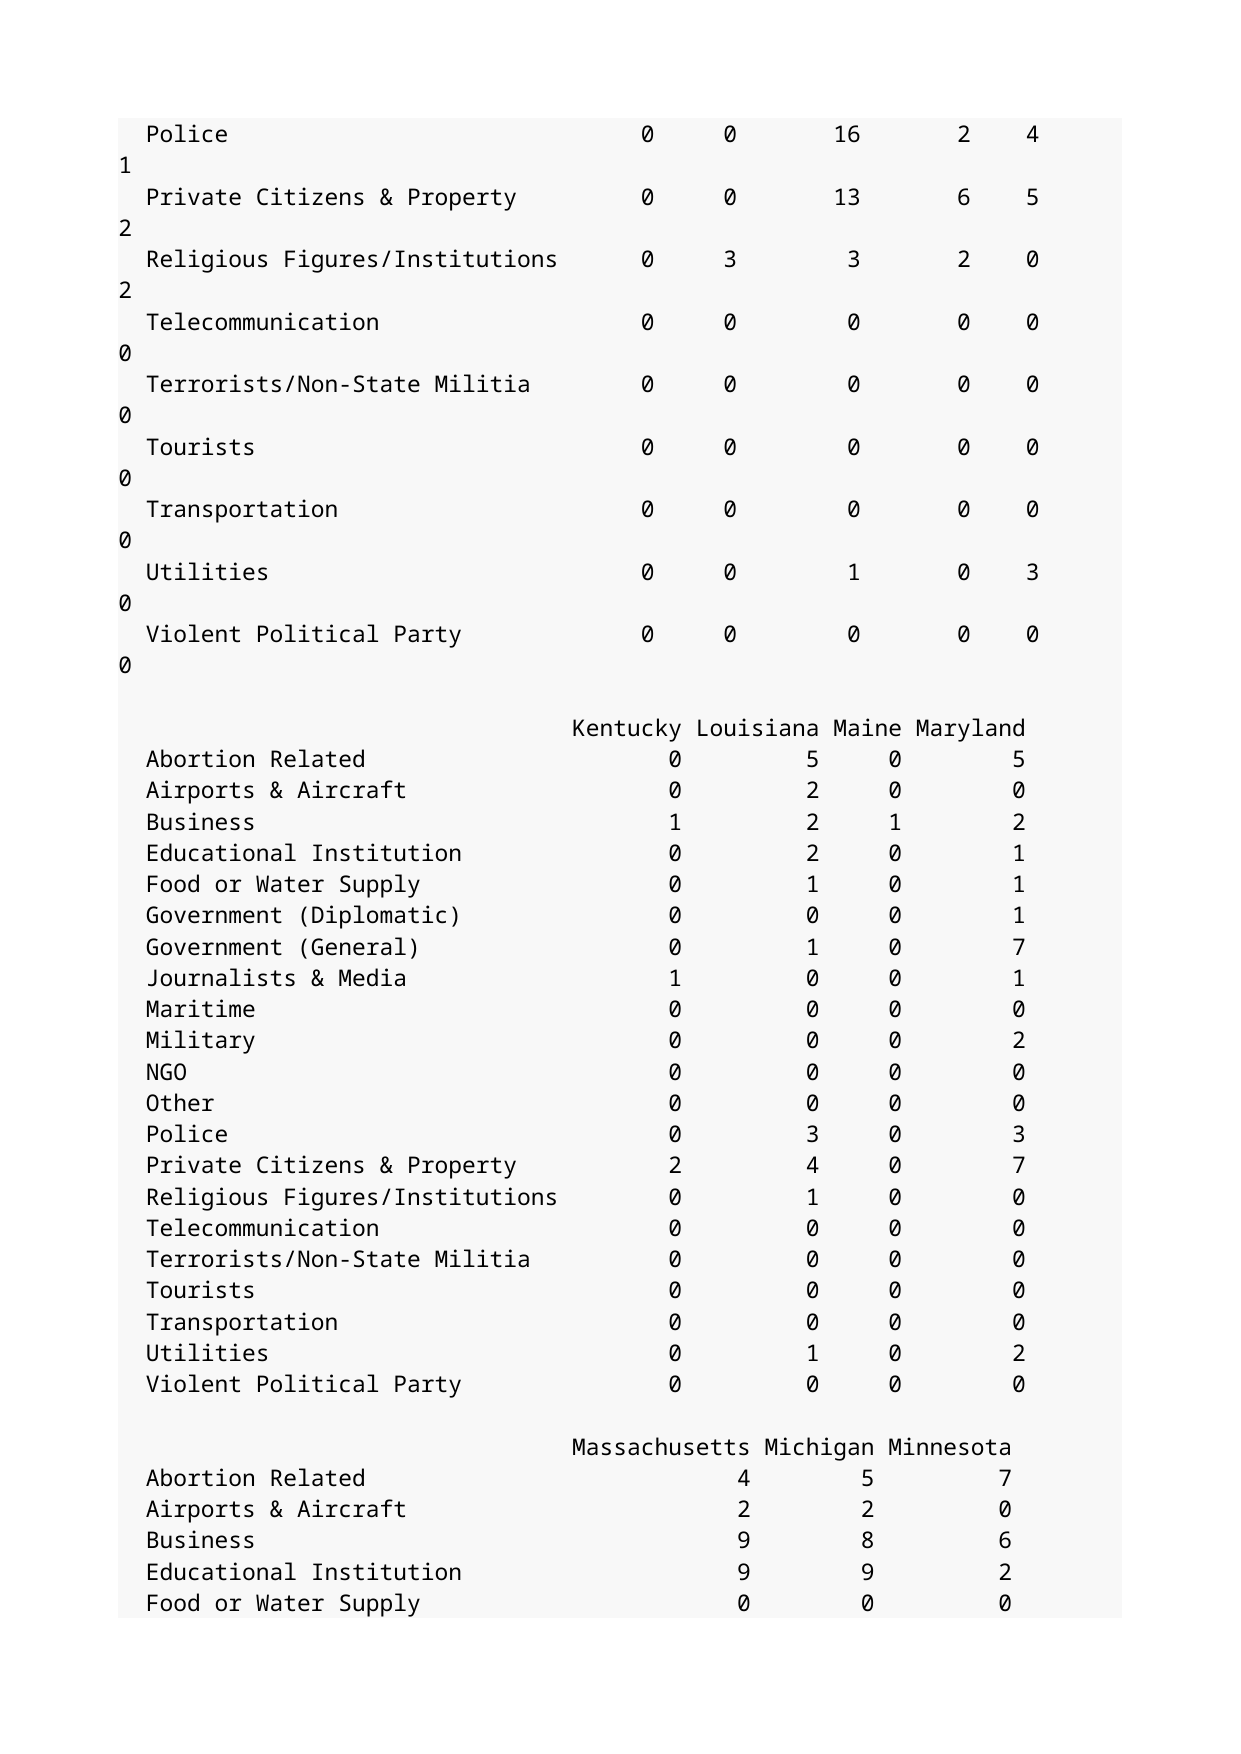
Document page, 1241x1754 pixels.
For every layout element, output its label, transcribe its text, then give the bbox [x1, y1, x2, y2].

text Police 0 0 16 2 4 1 Private Citizens & Property 0 0 13 6 5 2 Religious Figures/Institutions 0 3 3 2 0 2 Telecommunication 0 0 0 0 0 0 Terrorists/Non-State Militia 0 0 0 0 0 0 Tourists 0 0 0 0 0 0 Transportation 0 0 0 0 0 0 Utilities 0 0 1 0 3 0 Violent Political Party 0 0 0 0 0 0 Kentucky Louisiana Maine Maryland Abortion Related 0 5 0 5 Airports & Aircraft 0 2 0 0 Business 1 2 1 2 Educational Institution 0 2 0 1 Food or Water Supply 0 1 0 1 Government (Diplomatic) 0 0 0 1 Government (General) 0 1 0 7 Journalists & Media 1 0 0 1 Maritime 0 0 0 0 Military 0 0 0 2 NGO 0 0 0 0 Other 0 0 0 0 Police 0 3 0 3 Private Citizens & Property 2 4 0 7 Religious Figures/Institutions 0 1 0 0 Telecommunication 0 0 0 0 Terrorists/Non-State Militia 0 0 0 0 Tourists 0 0 0 0 Transportation 0 0 0 0 Utilities 0 1 0 2 Violent Political Party 0 0 0 0 Massachusetts Michigan Minnesota Abortion Related 4 5 7 Airports & Aircraft 2 2 0 Business 9 8 6 Educational Institution 9 9 2 Food or Water Supply 0 0 0 [118, 118, 1122, 1618]
